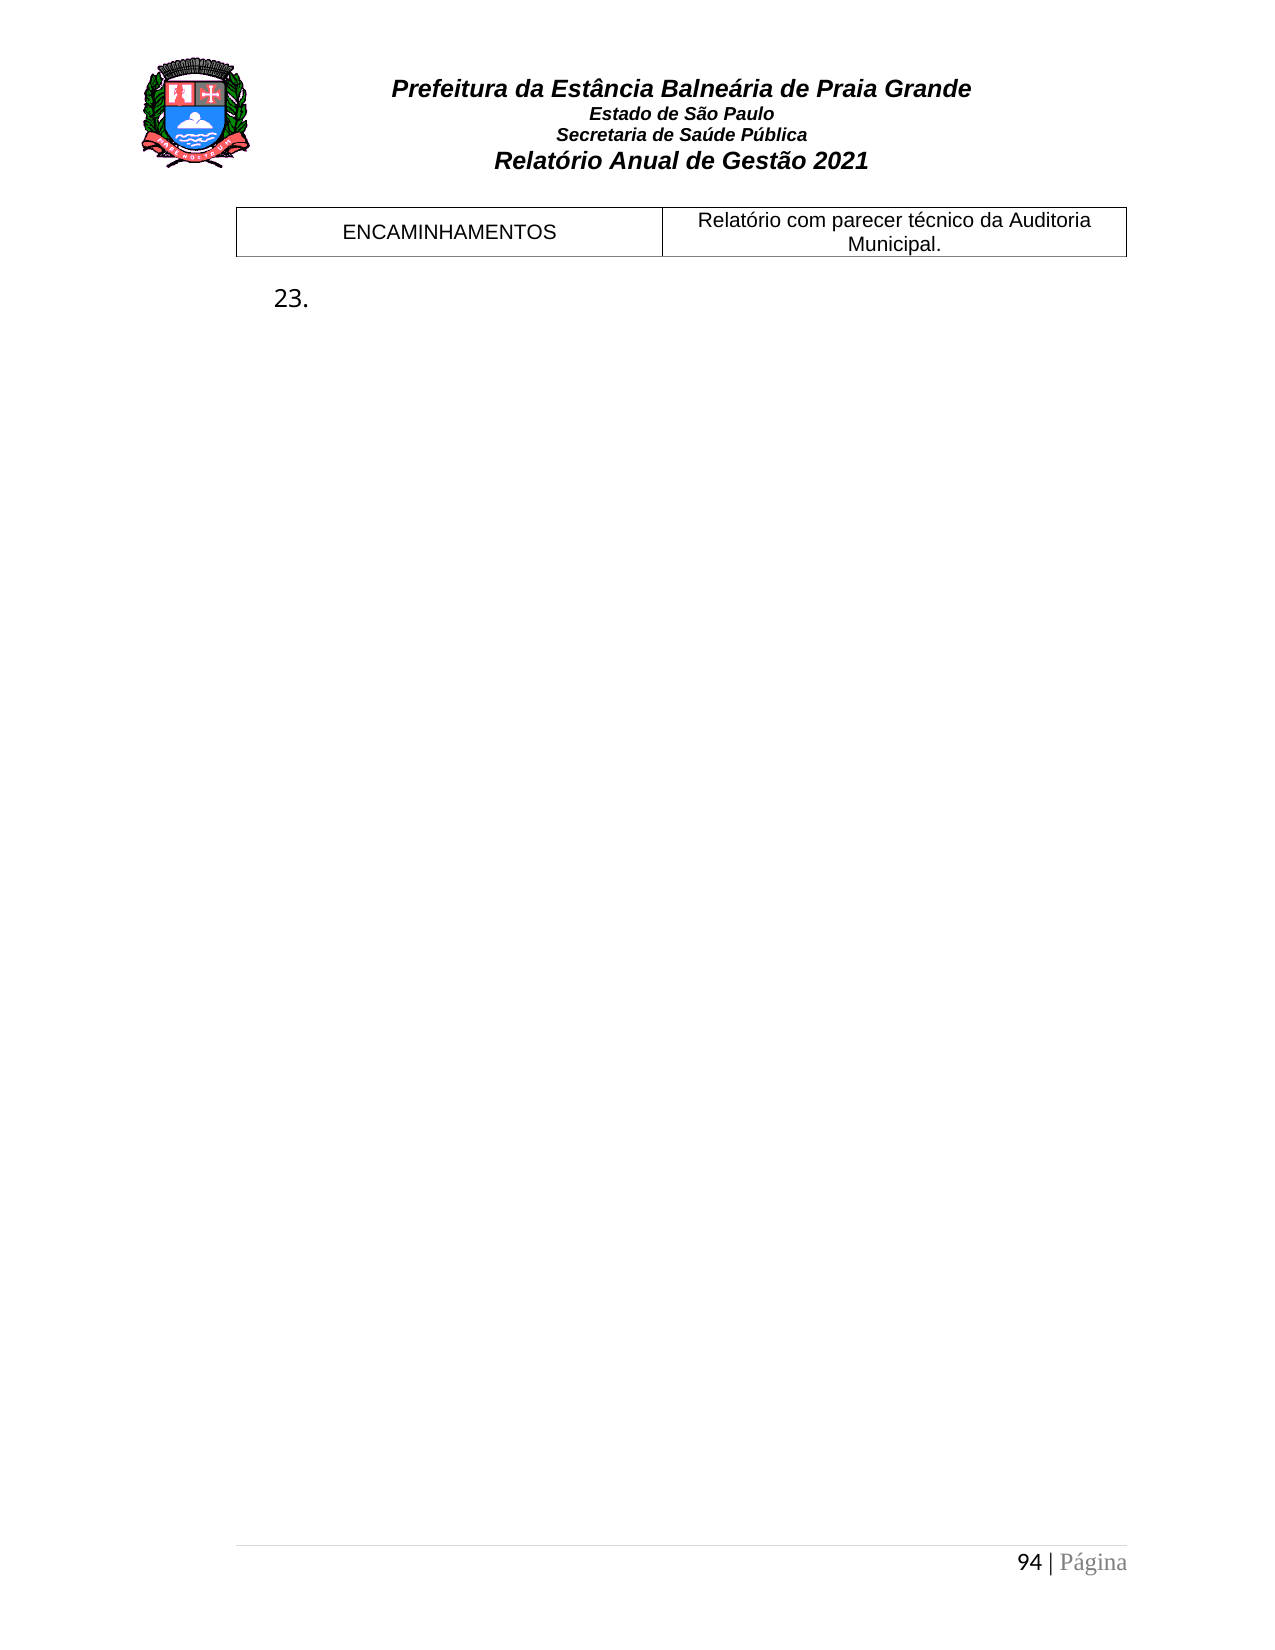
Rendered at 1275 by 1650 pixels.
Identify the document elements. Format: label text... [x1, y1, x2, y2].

table_cell ENCAMINHAMENTOS [237, 208, 662, 256]
table_cell Relatório com parecer técnico da Auditoria Municipal. [663, 208, 1126, 256]
picture [132, 55, 259, 172]
